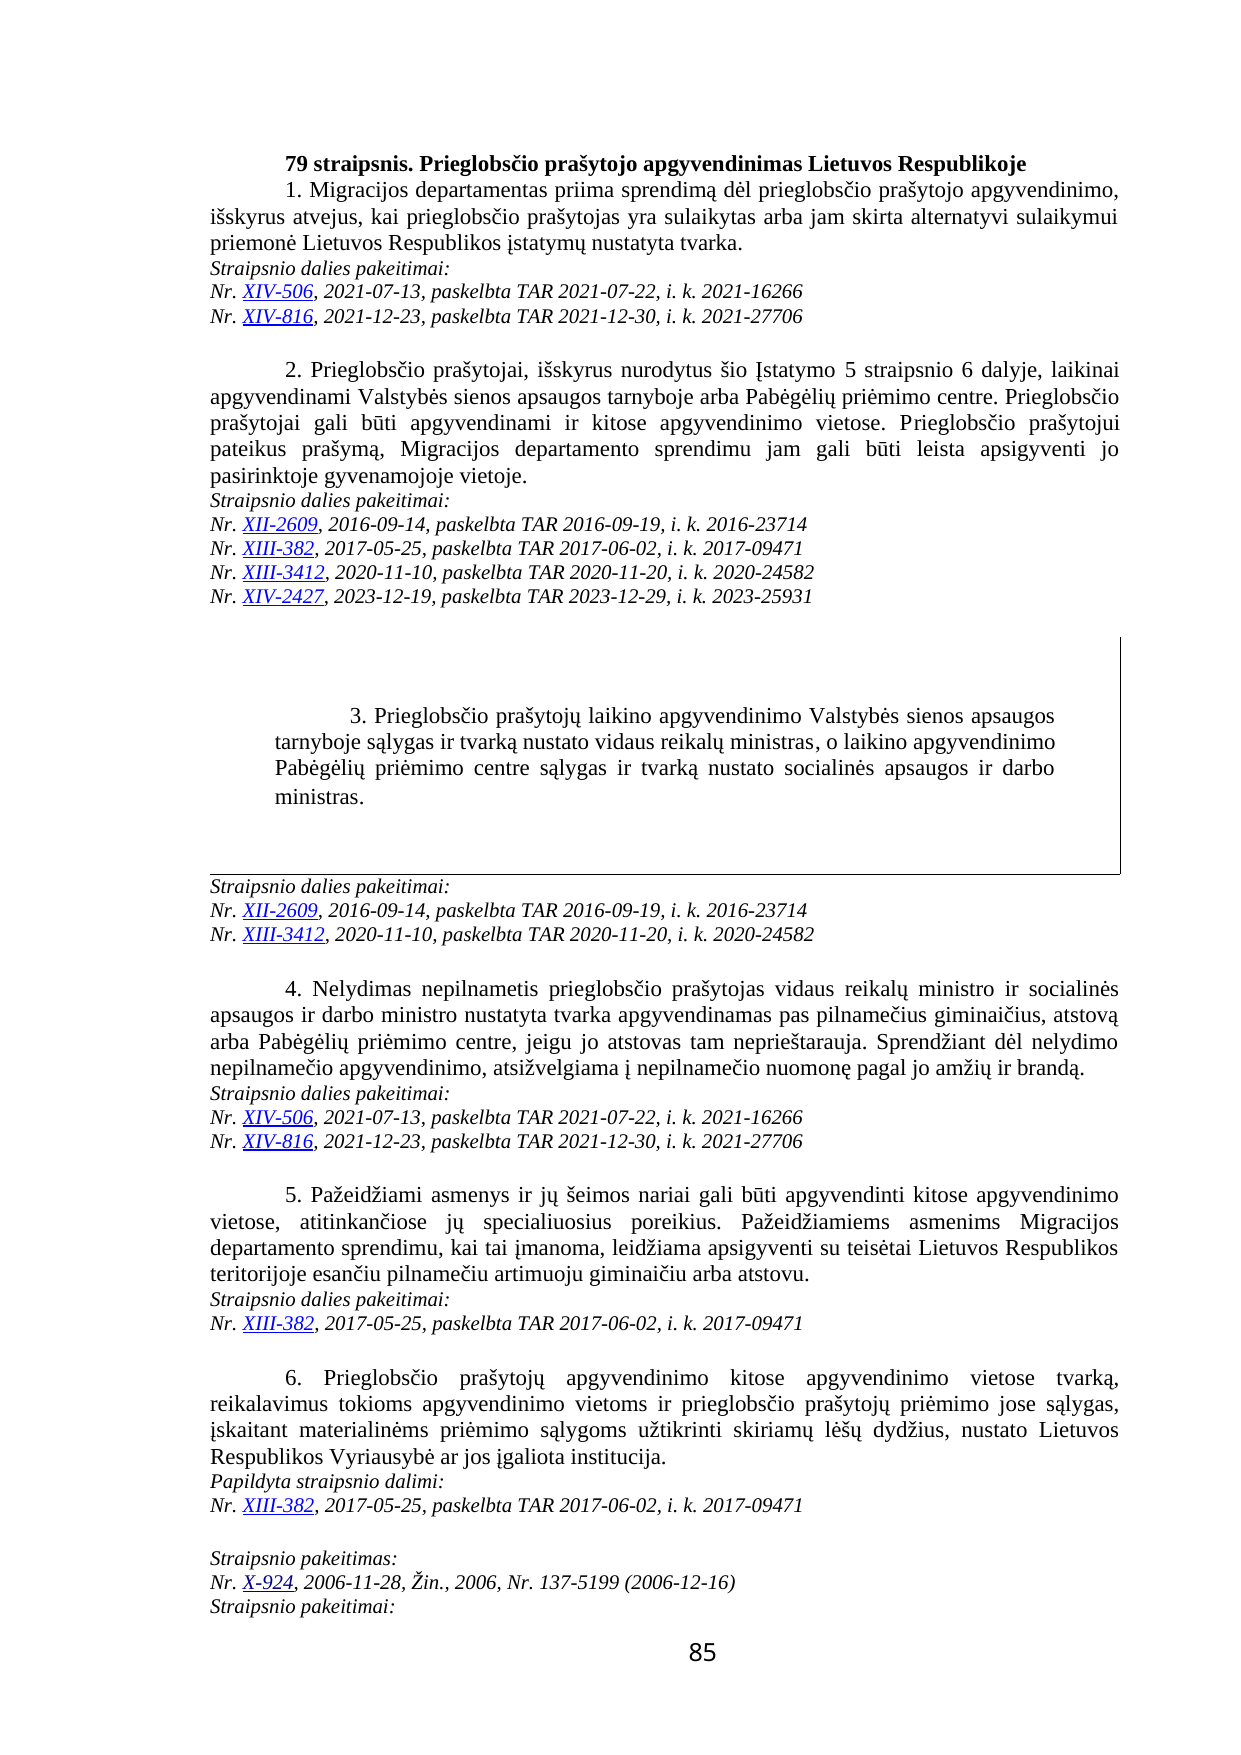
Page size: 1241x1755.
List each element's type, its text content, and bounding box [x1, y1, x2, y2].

text Straipsnio dalies pakeitimai: [210, 1287, 1120, 1311]
text 4. Nelydimas nepilnametis prieglobsčio prašytojas vidaus reikalų ministro ir socialinės apsaugos ir darbo ministro nustatyta tvarka apgyvendinamas pas pilnamečius giminaičius, atstovą arba Pabėgėlių priėmimo centre, jeigu jo atstovas tam neprieštarauja. Sprendžiant dėl nelydimo nepilnamečio apgyvendinimo, atsižvelgiama į nepilnamečio nuomonę pagal jo amžių ir brandą. [210, 975, 1120, 1081]
text Nr. XIV-506, 2021-07-13, paskelbta TAR 2021-07-22, i. k. 2021-16266 [210, 279, 1120, 303]
text Straipsnio dalies pakeitimai: [210, 255, 1120, 279]
text 2. Prieglobsčio prašytojai, išskyrus nurodytus šio Įstatymo 5 straipsnio 6 dalyje, laikinai apgyvendinami Valstybės sienos apsaugos tarnyboje arba Pabėgėlių priėmimo centre. Prieglobsčio prašytojai gali būti apgyvendinami ir kitose apgyvendinimo vietose. Prieglobsčio prašytojui pateikus prašymą, Migracijos departamento sprendimu jam gali būti leista apsigyventi jo pasirinktoje gyvenamojoje vietoje. [210, 356, 1120, 488]
text Straipsnio dalies pakeitimai: [210, 488, 1120, 512]
text 79 straipsnis. Prieglobsčio prašytojo apgyvendinimas Lietuvos Respublikoje [210, 150, 1120, 176]
text Straipsnio dalies pakeitimai: [210, 1081, 1120, 1104]
text 5. Pažeidžiami asmenys ir jų šeimos nariai gali būti apgyvendinti kitose apgyvendinimo vietose, atitinkančiose jų specialiuosius poreikius. Pažeidžiamiems asmenims Migracijos departamento sprendimu, kai tai įmanoma, leidžiama apsigyventi su teisėtai Lietuvos Respublikos teritorijoje esančiu pilnamečiu artimuoju giminaičiu arba atstovu. [210, 1181, 1120, 1287]
text Nr. X-924, 2006-11-28, Žin., 2006, Nr. 137-5199 (2006-12-16) [210, 1570, 1120, 1594]
text Nr. XIV-2427, 2023-12-19, paskelbta TAR 2023-12-29, i. k. 2023-25931 [210, 584, 1120, 608]
text Nr. XIII-382, 2017-05-25, paskelbta TAR 2017-06-02, i. k. 2017-09471 [210, 1311, 1120, 1335]
text 1. Migracijos departamentas priima sprendimą dėl prieglobsčio prašytojo apgyvendinimo, išskyrus atvejus, kai prieglobsčio prašytojas yra sulaikytas arba jam skirta alternatyvi sulaikymui priemonė Lietuvos Respublikos įstatymų nustatyta tvarka. [210, 176, 1120, 255]
text Nr. XIV-816, 2021-12-23, paskelbta TAR 2021-12-30, i. k. 2021-27706 [210, 303, 1120, 328]
text Nr. XIII-3412, 2020-11-10, paskelbta TAR 2020-11-20, i. k. 2020-24582 [210, 560, 1120, 584]
text Nr. XIII-3412, 2020-11-10, paskelbta TAR 2020-11-20, i. k. 2020-24582 [210, 922, 1120, 946]
text Nr. XIII-382, 2017-05-25, paskelbta TAR 2017-06-02, i. k. 2017-09471 [210, 1493, 1120, 1517]
text Nr. XII-2609, 2016-09-14, paskelbta TAR 2016-09-19, i. k. 2016-23714 [210, 512, 1120, 536]
text Nr. XIII-382, 2017-05-25, paskelbta TAR 2017-06-02, i. k. 2017-09471 [210, 536, 1120, 560]
text Straipsnio dalies pakeitimai: [210, 874, 1120, 898]
text Nr. XIV-816, 2021-12-23, paskelbta TAR 2021-12-30, i. k. 2021-27706 [210, 1129, 1120, 1153]
text Nr. XII-2609, 2016-09-14, paskelbta TAR 2016-09-19, i. k. 2016-23714 [210, 898, 1120, 922]
text Straipsnio pakeitimas: [210, 1546, 1120, 1570]
text 6. Prieglobsčio prašytojų apgyvendinimo kitose apgyvendinimo vietose tvarką, reikalavimus tokioms apgyvendinimo vietoms ir prieglobsčio prašytojų priėmimo jose sąlygas, įskaitant materialinėms priėmimo sąlygoms užtikrinti skiriamų lėšų dydžius, nustato Lietuvos Respublikos Vyriausybė ar jos įgaliota institucija. [210, 1364, 1120, 1469]
text Papildyta straipsnio dalimi: [210, 1469, 1120, 1493]
text Straipsnio pakeitimai: [210, 1594, 1120, 1618]
text Nr. XIV-506, 2021-07-13, paskelbta TAR 2021-07-22, i. k. 2021-16266 [210, 1104, 1120, 1129]
text 3. Prieglobsčio prašytojų laikino apgyvendinimo Valstybės sienos apsaugos tarnyboje sąlygas ir tvarką nustato vidaus reikalų ministras, o laikino apgyvendinimo Pabėgėlių priėmimo centre sąlygas ir tvarką nustato socialinės apsaugos ir darbo ministras. [210, 637, 1120, 874]
